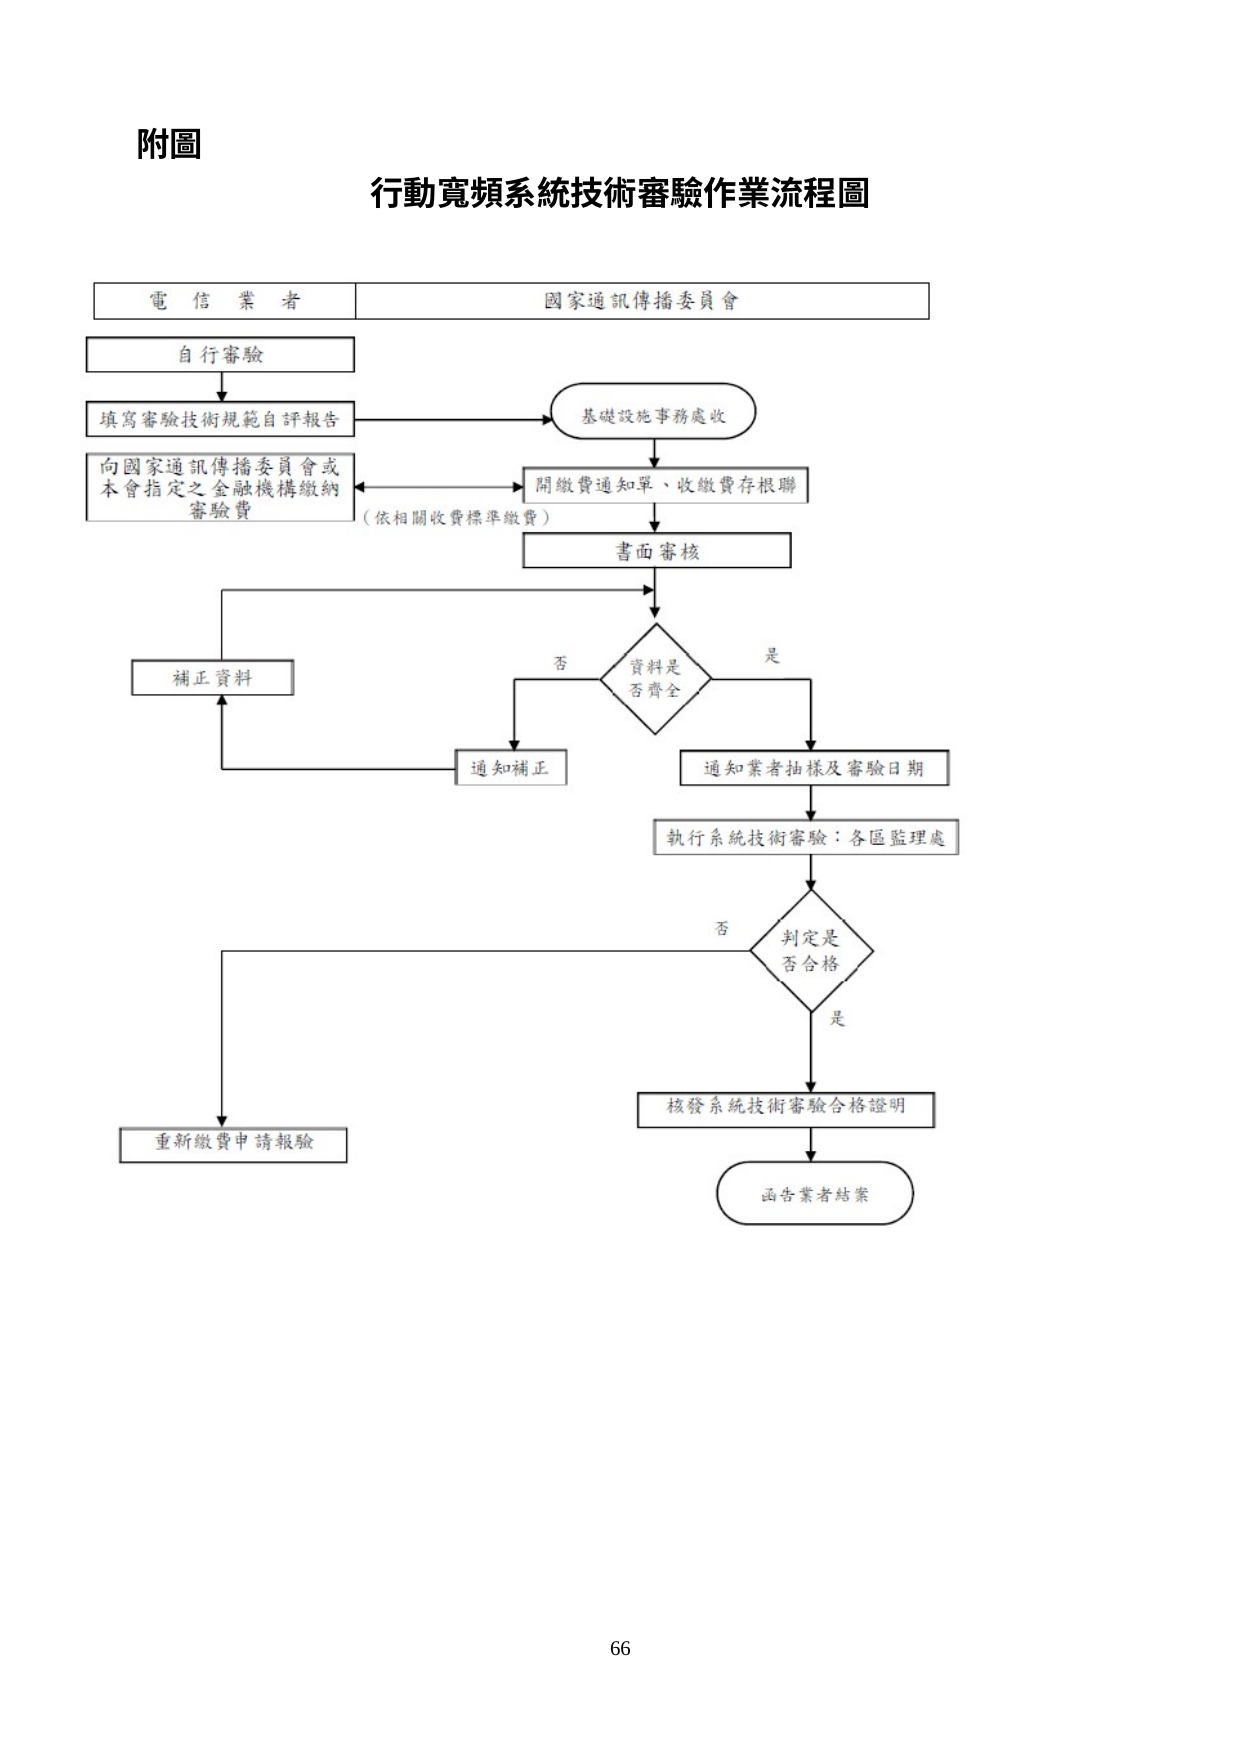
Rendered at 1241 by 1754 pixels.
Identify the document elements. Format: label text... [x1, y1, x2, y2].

text 行動寬頻系統技術審驗作業流程圖 [148, 166, 1092, 214]
picture [60, 256, 1069, 1262]
text 附圖 [136, 118, 1092, 166]
